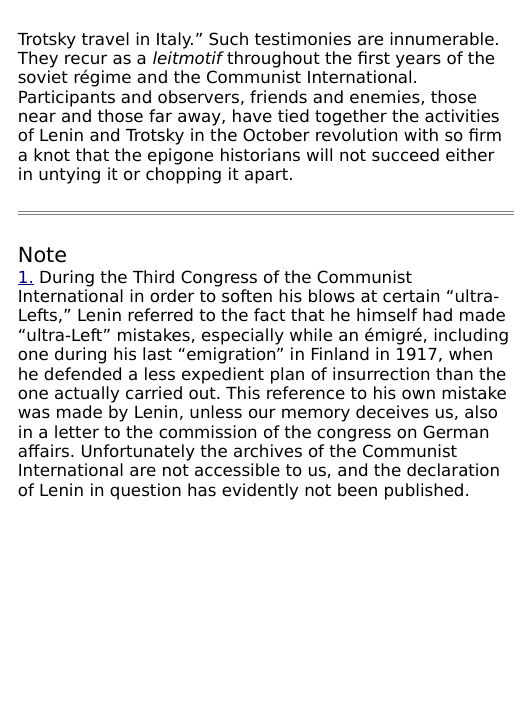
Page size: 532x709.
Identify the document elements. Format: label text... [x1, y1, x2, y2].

text Note [18, 243, 514, 268]
text 1. During the Third Congress of the Communist International in order to soften his blows at certain “ultra-Lefts,” Lenin referred to the fact that he himself had made “ultra-Left” mistakes, especially while an émigré, including one during his last “emigration” in Finland in 1917, when he defended a less expedient plan of insurrection than the one actually carried out. This reference to his own mistake was made by Lenin, unless our memory deceives us, also in a letter to the commission of the congress on German affairs. Unfortunately the archives of the Communist International are not accessible to us, and the declaration of Lenin in question has evidently not been published. [18, 268, 514, 500]
text Trotsky travel in Italy.” Such testimonies are innumerable. They recur as a leitmotif throughout the first years of the soviet régime and the Communist International. Participants and observers, friends and enemies, those near and those far away, have tied together the activities of Lenin and Trotsky in the October revolution with so firm a knot that the epigone historians will not succeed either in untying it or chopping it apart. [18, 29, 514, 184]
